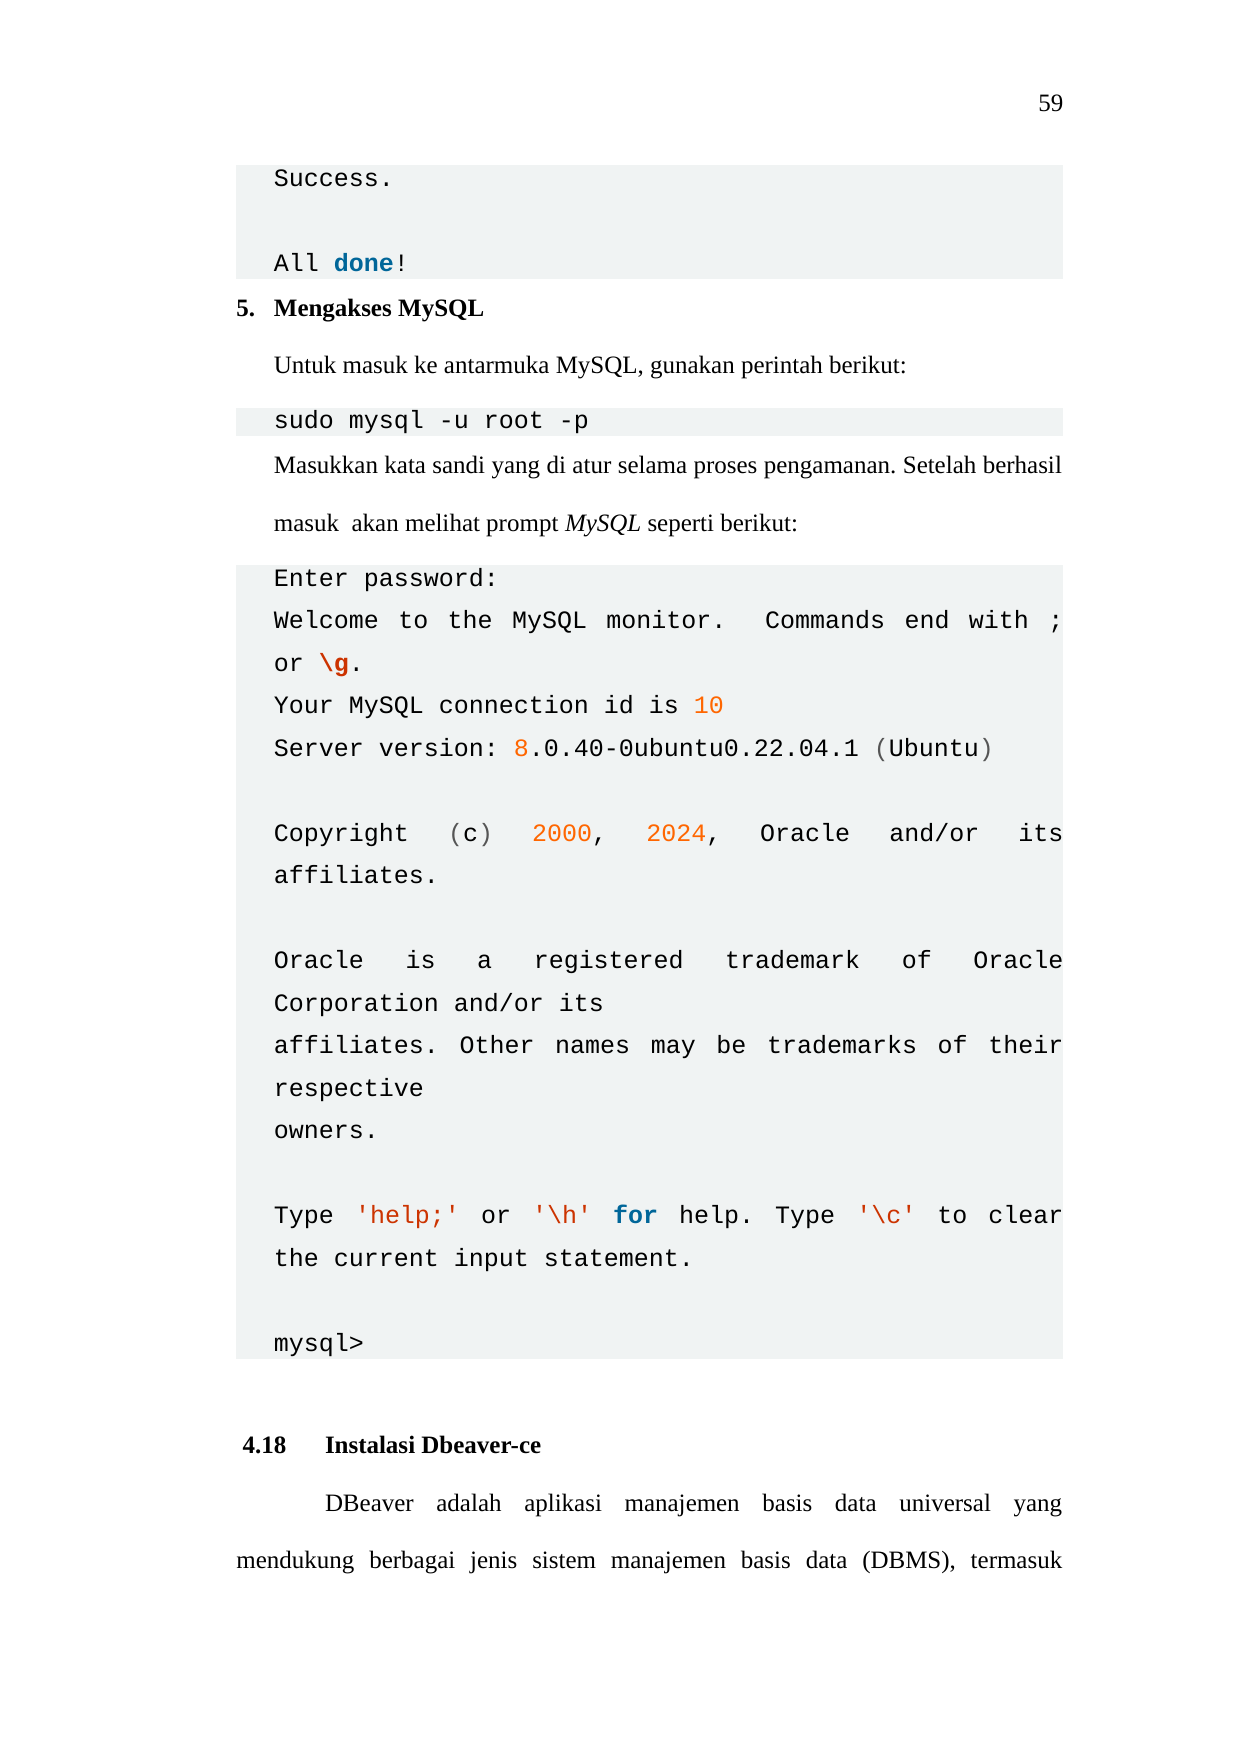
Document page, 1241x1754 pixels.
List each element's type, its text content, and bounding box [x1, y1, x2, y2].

list Oracle is a registered trademark of Oracle Corporation and/or its [236, 948, 1063, 1019]
list owners. [236, 1118, 1063, 1146]
list mysql> [236, 1330, 1063, 1359]
text DBeaver adalah aplikasi manajemen basis data universal yang mendukung berbagai jenis sistem manajemen basis data (DBMS), termasuk [236, 1488, 1063, 1574]
list affiliates. Other names may be trademarks of their respective [236, 1033, 1063, 1104]
list Your MySQL connection id is 10 [236, 693, 1063, 721]
list Enter password: [236, 565, 1063, 594]
list Mengakses MySQL [236, 293, 1063, 322]
subtitle Instalasi Dbeaver-ce [236, 1430, 1063, 1459]
list Type 'help;' or '\h' for help. Type '\c' to clear the current input statement. [236, 1203, 1063, 1274]
list Masukkan kata sandi yang di atur selama proses pengamanan. Setelah berhasil masuk akan melihat prompt MySQL seperti berikut: [236, 450, 1063, 537]
list Welcome to the MySQL monitor. Commands end with ; or \g. [236, 608, 1063, 679]
list Copyright (c) 2000, 2024, Oracle and/or its affiliates. [236, 820, 1063, 891]
list sudo mysql -u root -p [236, 408, 1063, 436]
list Success. [236, 165, 1063, 194]
list Server version: 8.0.40-0ubuntu0.22.04.1 (Ubuntu) [236, 735, 1063, 764]
list All done! [236, 250, 1063, 279]
list Untuk masuk ke antarmuka MySQL, gunakan perintah berikut: [236, 350, 1063, 379]
